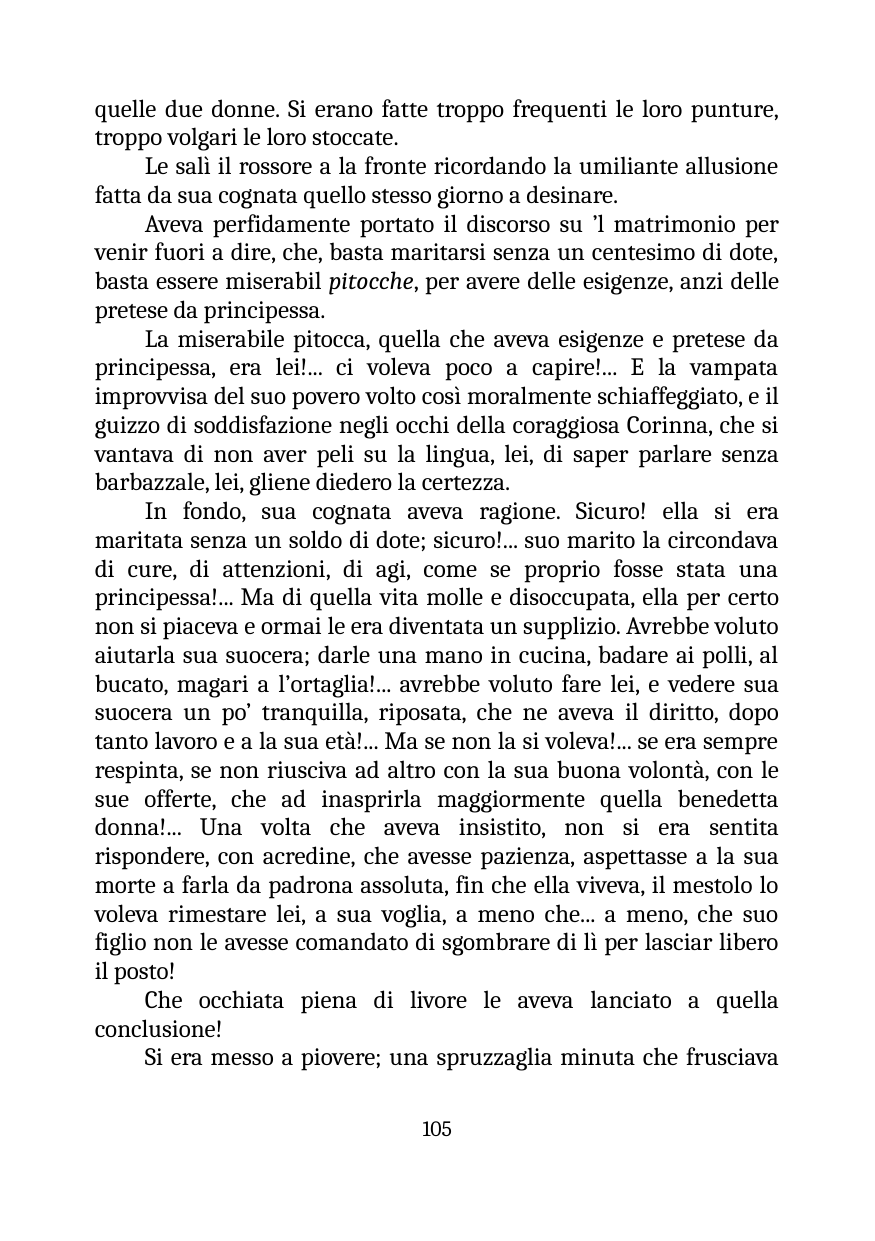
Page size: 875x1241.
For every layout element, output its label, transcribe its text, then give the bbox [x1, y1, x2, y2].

text quelle due donne. Si erano fatte troppo frequenti le loro punture, troppo volgari le loro stoccate. [94, 94, 779, 152]
text In fondo, sua cognata aveva ragione. Sicuro! ella si era maritata senza un soldo di dote; sicuro!... suo marito la circondava di cure, di attenzioni, di agi, come se proprio fosse stata una principessa!... Ma di quella vita molle e disoccupata, ella per certo non si piaceva e ormai le era diventata un supplizio. Avrebbe voluto aiutarla sua suocera; darle una mano in cucina, badare ai polli, al bucato, magari a l’ortaglia!... avrebbe voluto fare lei, e vedere sua suocera un po’ tranquilla, riposata, che ne aveva il diritto, dopo tanto lavoro e a la sua età!... Ma se non la si voleva!... se era sempre respinta, se non riusciva ad altro con la sua buona volontà, con le sue offerte, che ad inasprirla maggiormente quella benedetta donna!... Una volta che aveva insistito, non si era sentita rispondere, con acredine, che avesse pazienza, aspettasse a la sua morte a farla da padrona assoluta, fin che ella viveva, il mestolo lo voleva rimestare lei, a sua voglia, a meno che... a meno, che suo figlio non le avesse comandato di sgombrare di lì per lasciar libero il posto! [94, 497, 779, 986]
text Aveva perfidamente portato il discorso su ’l matrimonio per venir fuori a dire, che, basta maritarsi senza un centesimo di dote, basta essere miserabil pitocche, per avere delle esigenze, anzi delle pretese da principessa. [94, 209, 779, 324]
text Che occhiata piena di livore le aveva lanciato a quella conclusione! [94, 986, 779, 1043]
text La miserabile pitocca, quella che aveva esigenze e pretese da principessa, era lei!... ci voleva poco a capire!... E la vampata improvvisa del suo povero volto così moralmente schiaffeggiato, e il guizzo di soddisfazione negli occhi della coraggiosa Corinna, che si vantava di non aver peli su la lingua, lei, di saper parlare senza barbazzale, lei, gliene diedero la certezza. [94, 324, 779, 497]
text Le salì il rossore a la fronte ricordando la umiliante allusione fatta da sua cognata quello stesso giorno a desinare. [94, 152, 779, 209]
text Si era messo a piovere; una spruzzaglia minuta che frusciava [94, 1043, 779, 1072]
